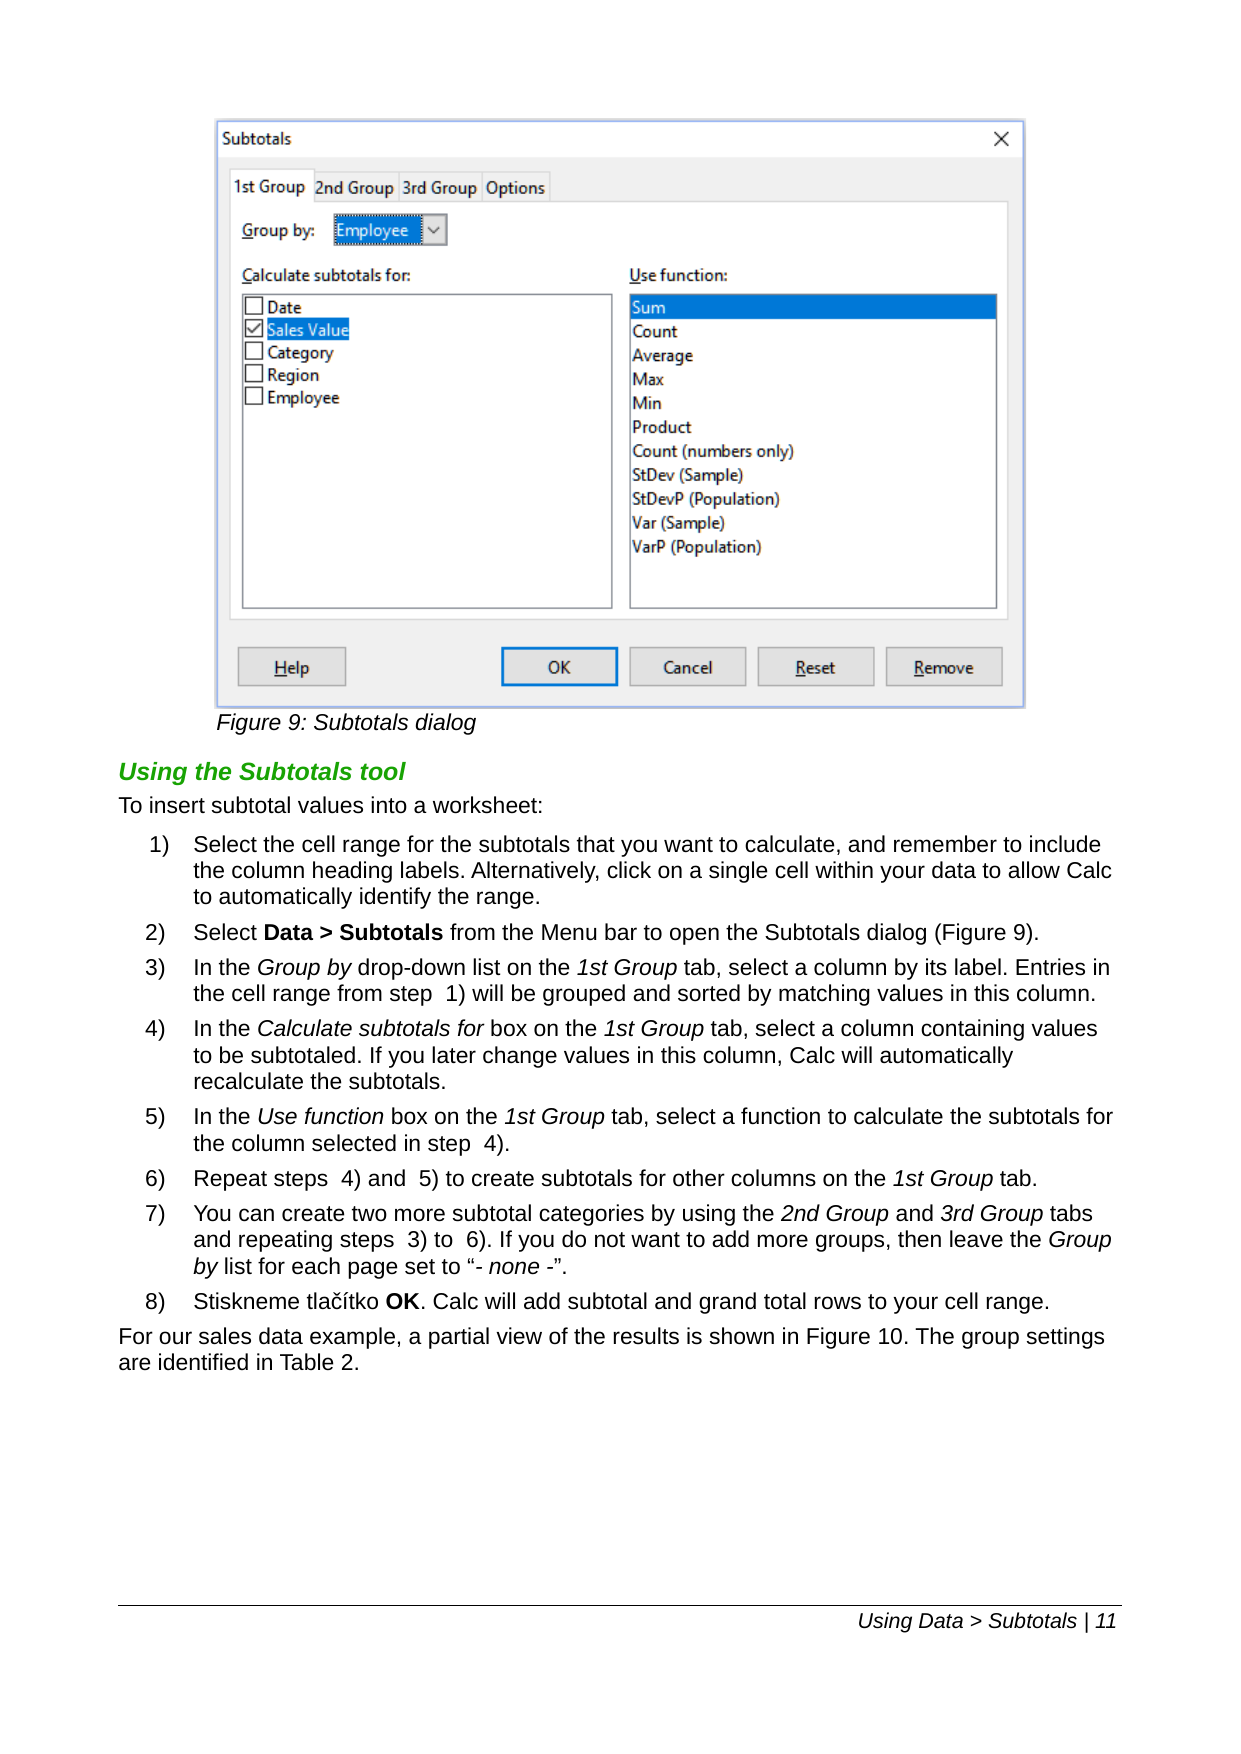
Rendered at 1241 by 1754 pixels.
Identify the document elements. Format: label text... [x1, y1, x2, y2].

list Select the cell range for the subtotals that you want to calculate, and remember to include the column heading labels. Alternatively, click on a single cell within your data to allow Calc to automatically identify the range. [169, 831, 1122, 909]
list You can create two more subtotal categories by using the 2nd Group and 3rd Group tabs and repeating steps 3 to 6. If you do not want to add more groups, then leave the Group by list for each page set to “- none -”. [165, 1200, 1122, 1279]
list Select Data > Subtotals from the Menu bar to open the Subtotals dialog (Figure 9). [165, 918, 1122, 945]
list In the Calculate subtotals for box on the 1st Group tab, select a column containing values to be subtotaled. If you later change values in this column, Calc will automatically recalculate the subtotals. [165, 1015, 1122, 1094]
text For our sales data example, a partial view of the results is shown in Figure 10. The group settings are identified in Table 2. [118, 1323, 1122, 1376]
picture [214, 118, 1027, 709]
subtitle Using the Subtotals tool [118, 757, 1122, 786]
text To insert subtotal values into a worksheet: [118, 792, 1122, 818]
text Figure 9: Subtotals dialog [216, 709, 1024, 735]
list Stiskneme tlačítko OK. Calc will add subtotal and grand total rows to your cell range. [165, 1288, 1122, 1314]
list In the Use function box on the 1st Group tab, select a function to calculate the subtotals for the column selected in step 4. [165, 1103, 1122, 1156]
list Repeat steps 4 and 5 to create subtotals for other columns on the 1st Group tab. [165, 1165, 1122, 1191]
list In the Group by drop-down list on the 1st Group tab, select a column by its label. Entries in the cell range from step 1 will be grouped and sorted by matching values in this column. [165, 954, 1122, 1006]
